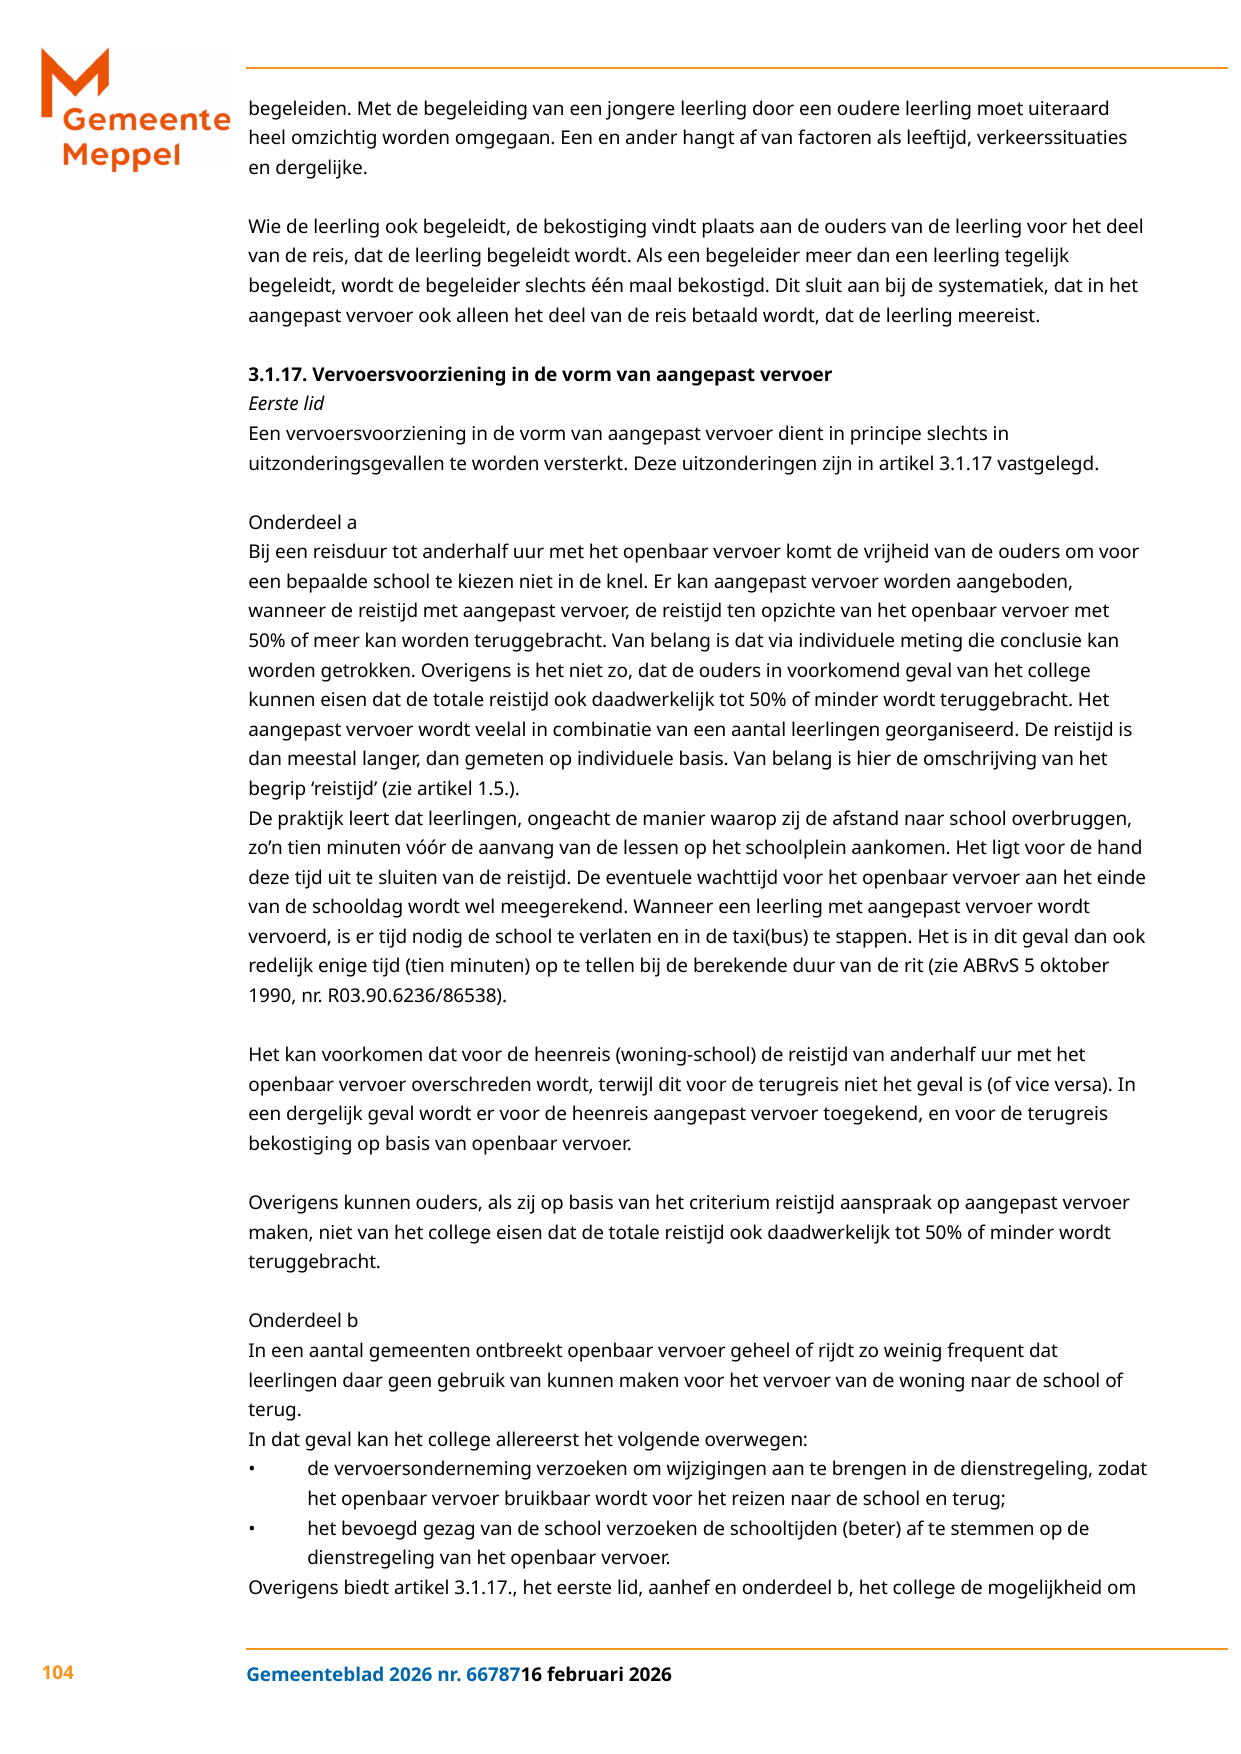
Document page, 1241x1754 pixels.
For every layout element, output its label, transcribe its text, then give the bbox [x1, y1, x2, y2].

text Het kan voorkomen dat voor de heenreis (woning-school) de reistijd van anderhalf uur met het openbaar vervoer overschreden wordt, terwijl dit voor de terugreis niet het geval is (of vice versa). In een dergelijk geval wordt er voor de heenreis aangepast vervoer toegekend, en voor de terugreis bekostiging op basis van openbaar vervoer. [248, 1041, 1152, 1156]
text Bij een reisduur tot anderhalf uur met het openbaar vervoer komt de vrijheid van de ouders om voor een bepaalde school te kiezen niet in de knel. Er kan aangepast vervoer worden aangeboden, wanneer de reistijd met aangepast vervoer, de reistijd ten opzichte van het openbaar vervoer met 50% of meer kan worden teruggebracht. Van belang is dat via individuele meting die conclusie kan worden getrokken. Overigens is het niet zo, dat de ouders in voorkomend geval van het college kunnen eisen dat de totale reistijd ook daadwerkelijk tot 50% of minder wordt teruggebracht. Het aangepast vervoer wordt veelal in combinatie van een aantal leerlingen georganiseerd. De reistijd is dan meestal langer, dan gemeten op individuele basis. Van belang is hier de omschrijving van het begrip ‘reistijd’ (zie artikel 1.5.). [248, 538, 1152, 801]
text Overigens kunnen ouders, als zij op basis van het criterium reistijd aanspraak op aangepast vervoer maken, niet van het college eisen dat de totale reistijd ook daadwerkelijk tot 50% of minder wordt teruggebracht. [248, 1189, 1152, 1274]
text In een aantal gemeenten ontbreekt openbaar vervoer geheel of rijdt zo weinig frequent dat leerlingen daar geen gebruik van kunnen maken voor het vervoer van de woning naar de school of terug. [248, 1337, 1152, 1422]
text Onderdeel a [248, 509, 1152, 535]
text In dat geval kan het college allereerst het volgende overwegen: [248, 1426, 1152, 1452]
text begeleiden. Met de begeleiding van een jongere leerling door een oudere leerling moet uiteraard heel omzichtig worden omgegaan. Een en ander hangt af van factoren als leeftijd, verkeerssituaties en dergelijke. [248, 95, 1152, 180]
text 3.1.17. Vervoersvoorziening in de vorm van aangepast vervoer [248, 361, 1152, 387]
list de vervoersonderneming verzoeken om wijzigingen aan te brengen in de dienstregeling, zodat het openbaar vervoer bruikbaar wordt voor het reizen naar de school en terug; [248, 1456, 1152, 1511]
list het bevoegd gezag van de school verzoeken de schooltijden (beter) af te stemmen op de dienstregeling van het openbaar vervoer. [248, 1515, 1152, 1570]
text Een vervoersvoorziening in de vorm van aangepast vervoer dient in principe slechts in uitzonderingsgevallen te worden versterkt. Deze uitzonderingen zijn in artikel 3.1.17 vastgelegd. [248, 420, 1152, 476]
picture [41, 47, 231, 172]
text Onderdeel b [248, 1308, 1152, 1333]
text Overigens biedt artikel 3.1.17., het eerste lid, aanhef en onderdeel b, het college de mogelijkheid om [248, 1574, 1152, 1600]
text Wie de leerling ook begeleidt, de bekostiging vindt plaats aan de ouders van de leerling voor het deel van de reis, dat de leerling begeleidt wordt. Als een begeleider meer dan een leerling tegelijk begeleidt, wordt de begeleider slechts één maal bekostigd. Dit sluit aan bij de systematiek, dat in het aangepast vervoer ook alleen het deel van de reis betaald wordt, dat de leerling meereist. [248, 213, 1152, 328]
text De praktijk leert dat leerlingen, ongeacht de manier waarop zij de afstand naar school overbruggen, zo’n tien minuten vóór de aanvang van de lessen op het schoolplein aankomen. Het ligt voor de hand deze tijd uit te sluiten van de reistijd. De eventuele wachttijd voor het openbaar vervoer aan het einde van de schooldag wordt wel meegerekend. Wanneer een leerling met aangepast vervoer wordt vervoerd, is er tijd nodig de school te verlaten en in de taxi(bus) te stappen. Het is in dit geval dan ook redelijk enige tijd (tien minuten) op te tellen bij de berekende duur van de rit (zie ABRvS 5 oktober 1990, nr. R03.90.6236/86538). [248, 805, 1152, 1008]
text Eerste lid [248, 391, 1152, 416]
